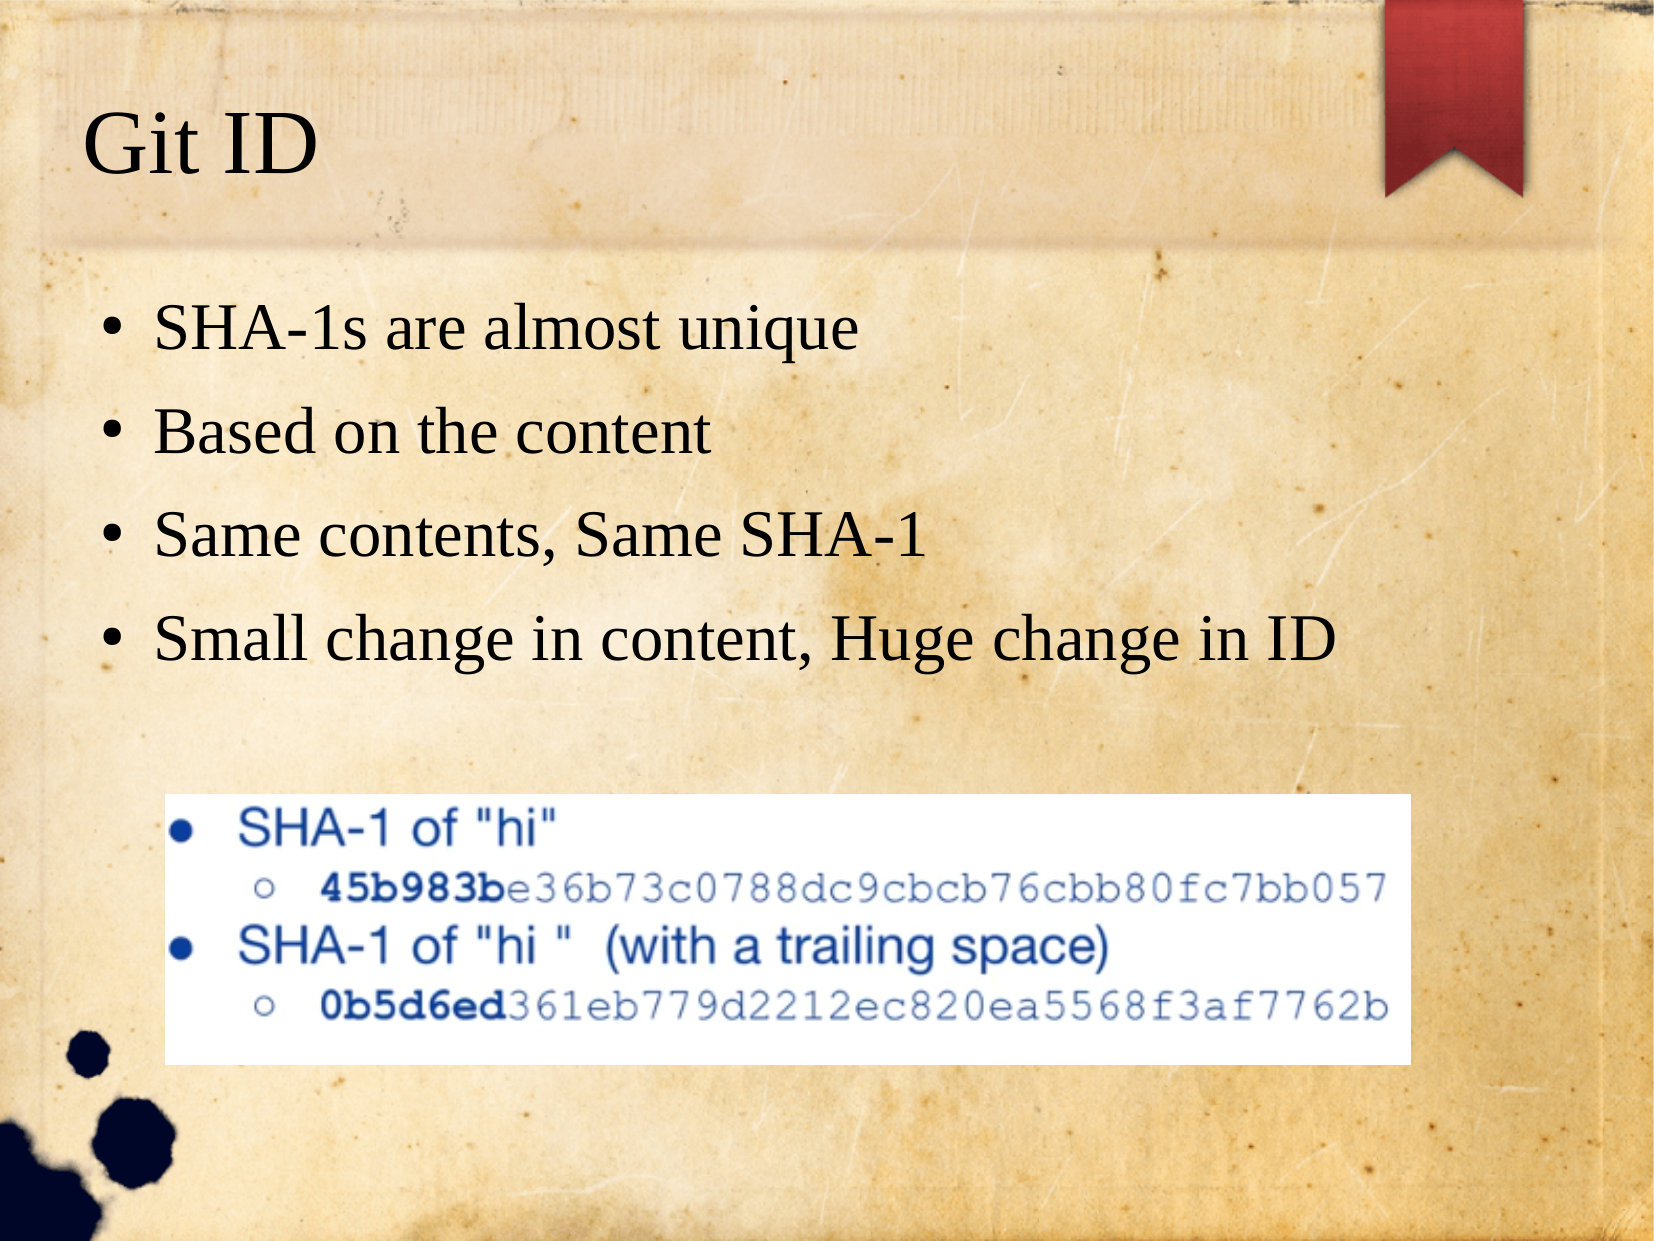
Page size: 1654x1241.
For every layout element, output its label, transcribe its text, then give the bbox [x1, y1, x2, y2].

picture [0, 0, 1654, 1241]
list SHA-1s are almost unique Based on the content Same contents, Same SHA-1 Small change in content, Huge change in ID [82, 290, 1538, 1010]
title Git ID [82, 49, 1347, 237]
